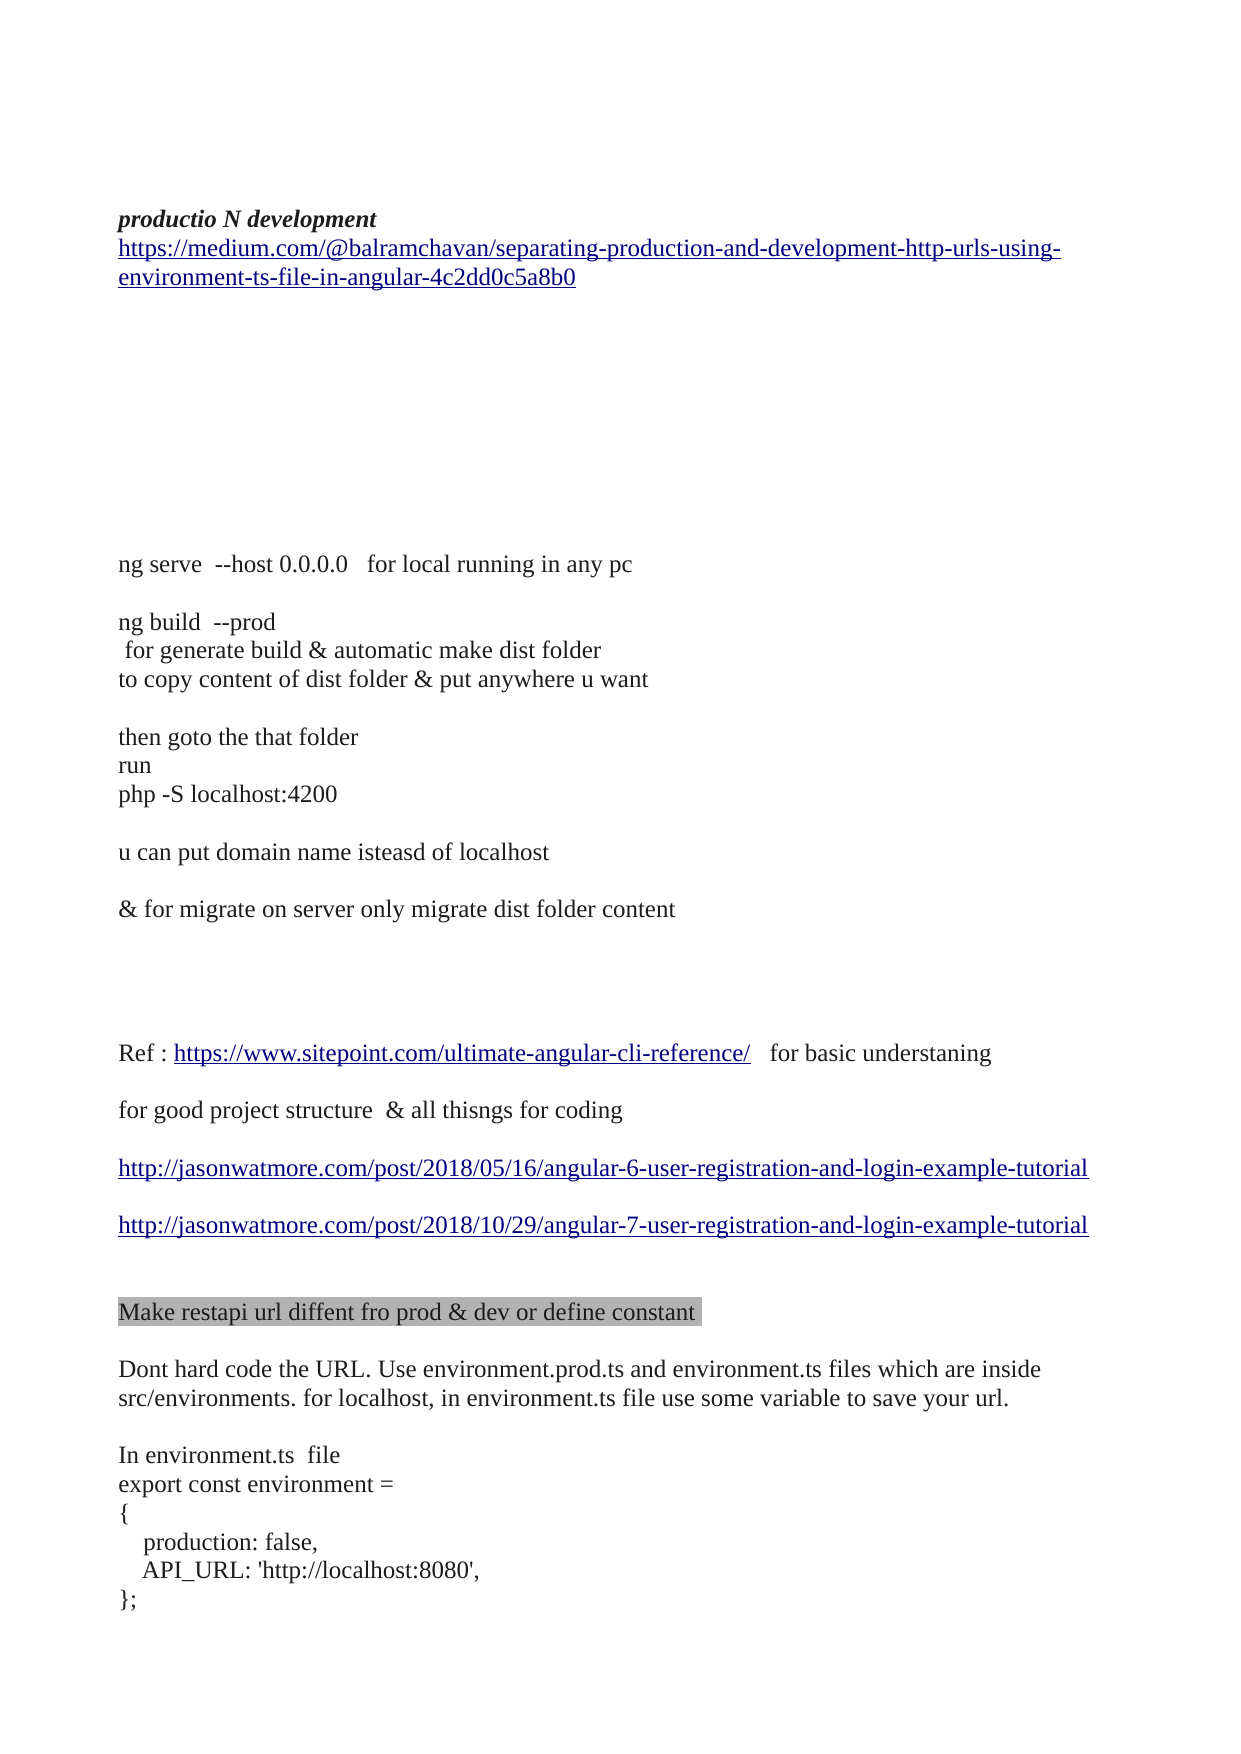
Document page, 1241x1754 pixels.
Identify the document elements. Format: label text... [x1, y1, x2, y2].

text In environment.ts file [118, 1441, 1122, 1469]
text then goto the that folder [118, 722, 1122, 751]
text Ref : https://www.sitepoint.com/ultimate-angular-cli-reference/ for basic understaning [118, 1038, 1122, 1067]
text run [118, 751, 1122, 779]
text API_URL: 'http://localhost:8080', [118, 1556, 1122, 1584]
text to copy content of dist folder & put anywhere u want [118, 664, 1122, 693]
text u can put domain name isteasd of localhost [118, 837, 1122, 866]
text http://jasonwatmore.com/post/2018/10/29/angular-7-user-registration-and-login-example-tutorial [118, 1211, 1122, 1239]
text ng build --prod [118, 607, 1122, 636]
text http://jasonwatmore.com/post/2018/05/16/angular-6-user-registration-and-login-example-tutorial [118, 1153, 1122, 1182]
text php -S localhost:4200 [118, 779, 1122, 808]
text export const environment = [118, 1469, 1122, 1498]
text { [118, 1498, 1122, 1527]
text & for migrate on server only migrate dist folder content [118, 894, 1122, 923]
text https://medium.com/@balramchavan/separating-production-and-development-http-urls-using-environment-ts-file-in-angular-4c2dd0c5a8b0 [118, 233, 1122, 291]
text ng serve --host 0.0.0.0 for local running in any pc [118, 549, 1122, 578]
text }; [118, 1584, 1122, 1613]
text production: false, [118, 1527, 1122, 1556]
text productio N development [118, 204, 1122, 233]
text Make restapi url diffent fro prod & dev or define constant [118, 1297, 1122, 1326]
text for generate build & automatic make dist folder [118, 636, 1122, 664]
text Dont hard code the URL. Use environment.prod.ts and environment.ts files which are inside src/environments. for localhost, in environment.ts file use some variable to save your url. [118, 1354, 1122, 1412]
text for good project structure & all thisngs for coding [118, 1096, 1122, 1124]
